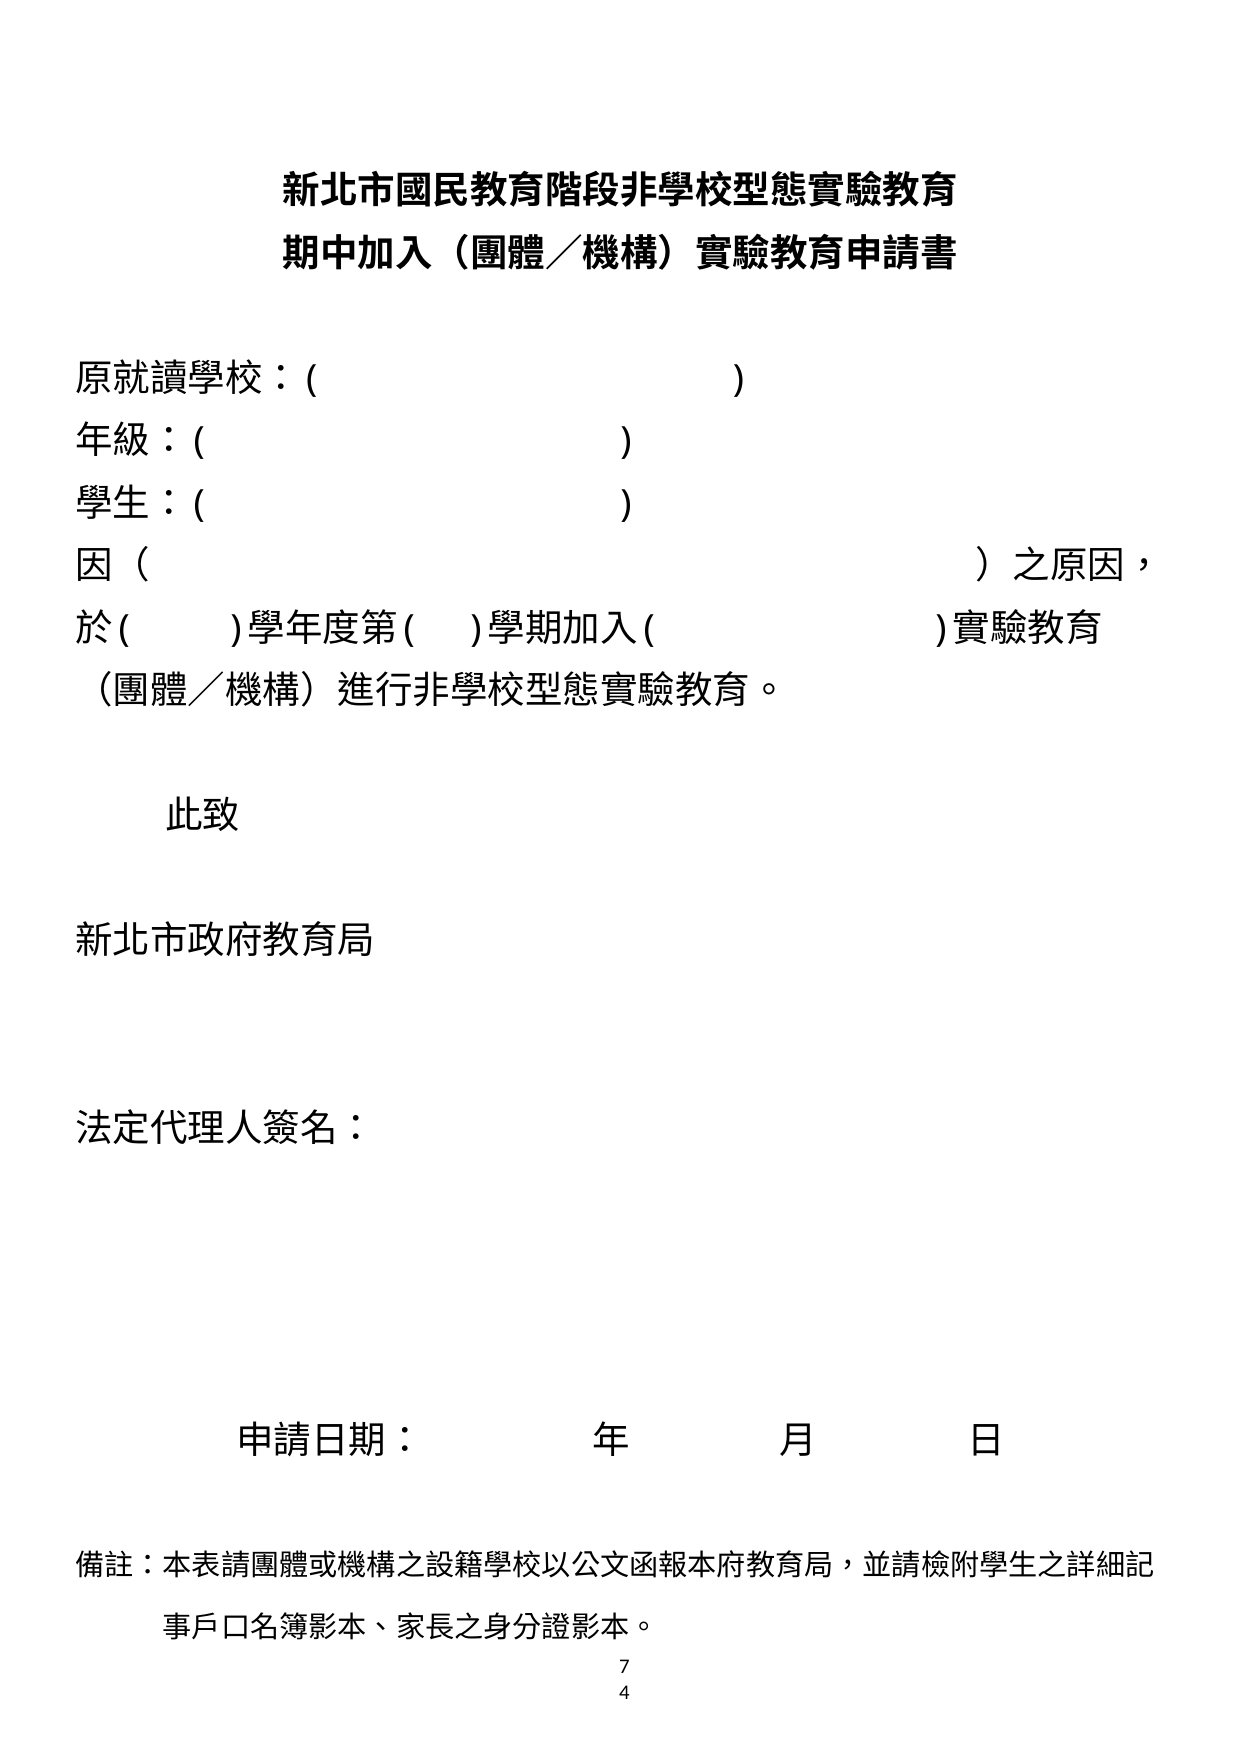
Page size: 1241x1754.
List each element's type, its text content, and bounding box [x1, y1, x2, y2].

text 新北市政府教育局 [75, 896, 1165, 958]
text 新北市國民教育階段非學校型態實驗教育 [75, 146, 1165, 208]
text 年級：( ) [75, 396, 1165, 458]
text 學生：( ) [75, 458, 1165, 521]
text 原就讀學校：( ) [75, 333, 1165, 396]
text 備註：本表請團體或機構之設籍學校以公文函報本府教育局，並請檢附學生之詳細記事戶口名簿影本、家長之身分證影本。 [75, 1521, 1165, 1646]
text 申請日期： 年 月 日 [75, 1396, 1165, 1458]
text 因（ ）之原因，於( )學年度第( )學期加入( )實驗教育（團體／機構）進行非學校型態實驗教育。 [75, 521, 1165, 708]
text 此致 [75, 771, 1165, 833]
text 法定代理人簽名： [75, 1083, 1165, 1146]
text 期中加入（團體／機構）實驗教育申請書 [75, 208, 1165, 271]
